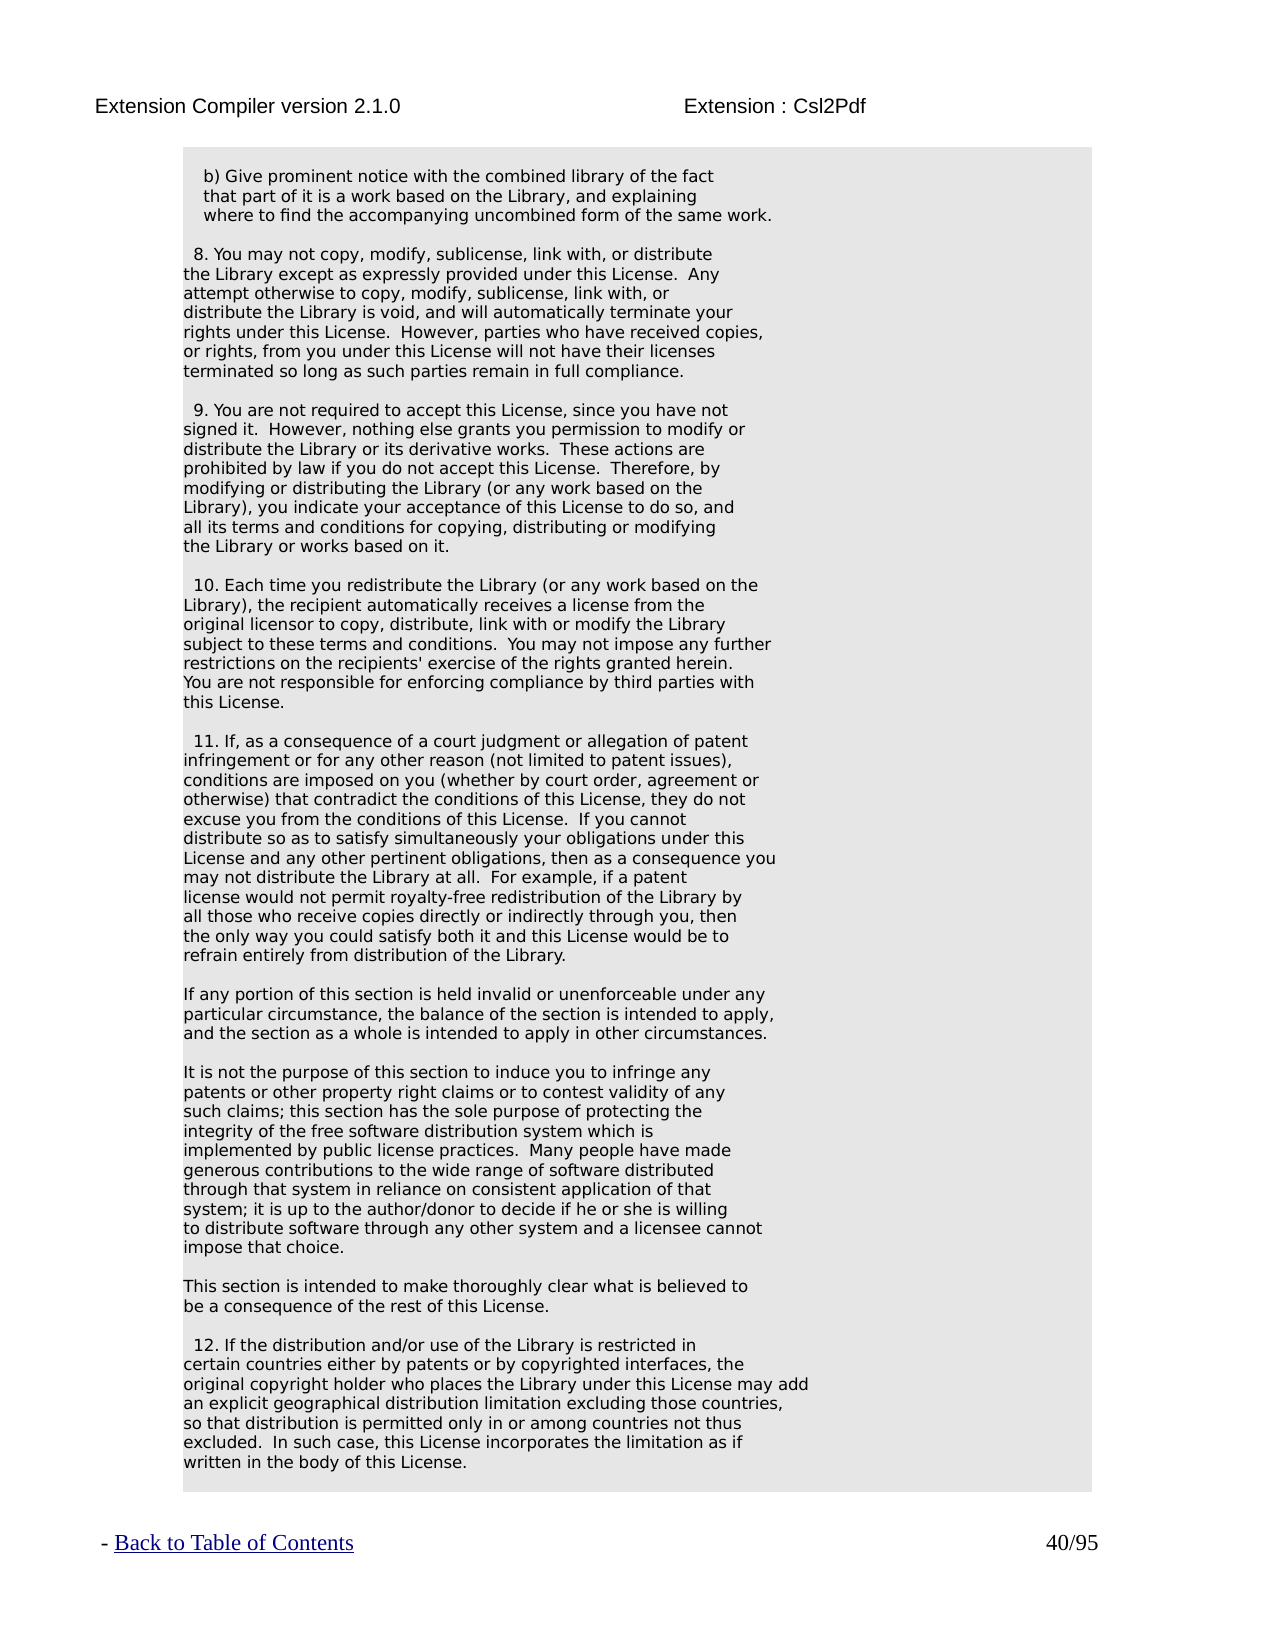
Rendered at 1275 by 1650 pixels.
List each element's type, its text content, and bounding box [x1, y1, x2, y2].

text and the section as a whole is intended to apply in other circumstances. [183, 1024, 1092, 1043]
text where to find the accompanying uncombined form of the same work. [183, 206, 1092, 225]
text original licensor to copy, distribute, link with or modify the Library [183, 615, 1092, 634]
text modifying or distributing the Library (or any work based on the [183, 479, 1092, 498]
text system; it is up to the author/donor to decide if he or she is willing [183, 1199, 1092, 1219]
text implemented by public license practices. Many people have made [183, 1141, 1092, 1160]
text to distribute software through any other system and a licensee cannot [183, 1219, 1092, 1238]
text It is not the purpose of this section to induce you to infringe any [183, 1063, 1092, 1082]
text such claims; this section has the sole purpose of protecting the [183, 1102, 1092, 1121]
text signed it. However, nothing else grants you permission to modify or [183, 420, 1092, 440]
text Library), the recipient automatically receives a license from the [183, 596, 1092, 615]
text certain countries either by patents or by copyrighted interfaces, the [183, 1355, 1092, 1375]
text restrictions on the recipients' exercise of the rights granted herein. [183, 654, 1092, 673]
text b) Give prominent notice with the combined library of the fact [183, 167, 1092, 186]
text may not distribute the Library at all. For example, if a patent [183, 868, 1092, 888]
text conditions are imposed on you (whether by court order, agreement or [183, 771, 1092, 790]
text the Library or works based on it. [183, 537, 1092, 557]
text all its terms and conditions for copying, distributing or modifying [183, 518, 1092, 537]
text integrity of the free software distribution system which is [183, 1121, 1092, 1141]
text patents or other property right claims or to contest validity of any [183, 1082, 1092, 1102]
text the only way you could satisfy both it and this License would be to [183, 927, 1092, 946]
text be a consequence of the rest of this License. [183, 1297, 1092, 1316]
text License and any other pertinent obligations, then as a consequence you [183, 849, 1092, 868]
text This section is intended to make thoroughly clear what is believed to [183, 1277, 1092, 1297]
text an explicit geographical distribution limitation excluding those countries, [183, 1394, 1092, 1414]
text or rights, from you under this License will not have their licenses [183, 342, 1092, 362]
text distribute the Library is void, and will automatically terminate your [183, 303, 1092, 323]
text 9. You are not required to accept this License, since you have not [183, 401, 1092, 420]
text so that distribution is permitted only in or among countries not thus [183, 1414, 1092, 1433]
text attempt otherwise to copy, modify, sublicense, link with, or [183, 284, 1092, 303]
text subject to these terms and conditions. You may not impose any further [183, 634, 1092, 654]
text original copyright holder who places the Library under this License may add [183, 1375, 1092, 1394]
text Library), you indicate your acceptance of this License to do so, and [183, 498, 1092, 518]
text 8. You may not copy, modify, sublicense, link with, or distribute [183, 245, 1092, 264]
text otherwise) that contradict the conditions of this License, they do not [183, 790, 1092, 810]
text infringement or for any other reason (not limited to patent issues), [183, 751, 1092, 771]
text the Library except as expressly provided under this License. Any [183, 264, 1092, 284]
text prohibited by law if you do not accept this License. Therefore, by [183, 459, 1092, 479]
text all those who receive copies directly or indirectly through you, then [183, 907, 1092, 927]
text excluded. In such case, this License incorporates the limitation as if [183, 1433, 1092, 1453]
text excuse you from the conditions of this License. If you cannot [183, 810, 1092, 829]
text You are not responsible for enforcing compliance by third parties with [183, 673, 1092, 693]
text distribute so as to satisfy simultaneously your obligations under this [183, 829, 1092, 849]
text If any portion of this section is held invalid or unenforceable under any [183, 985, 1092, 1004]
text license would not permit royalty-free redistribution of the Library by [183, 888, 1092, 907]
text 11. If, as a consequence of a court judgment or allegation of patent [183, 732, 1092, 751]
text 10. Each time you redistribute the Library (or any work based on the [183, 576, 1092, 596]
text through that system in reliance on consistent application of that [183, 1180, 1092, 1199]
text generous contributions to the wide range of software distributed [183, 1160, 1092, 1180]
text terminated so long as such parties remain in full compliance. [183, 362, 1092, 381]
text this License. [183, 693, 1092, 712]
text that part of it is a work based on the Library, and explaining [183, 186, 1092, 206]
text rights under this License. However, parties who have received copies, [183, 323, 1092, 342]
text 12. If the distribution and/or use of the Library is restricted in [183, 1336, 1092, 1355]
text particular circumstance, the balance of the section is intended to apply, [183, 1004, 1092, 1024]
text written in the body of this License. [183, 1453, 1092, 1472]
text refrain entirely from distribution of the Library. [183, 946, 1092, 966]
text impose that choice. [183, 1238, 1092, 1258]
text distribute the Library or its derivative works. These actions are [183, 440, 1092, 459]
